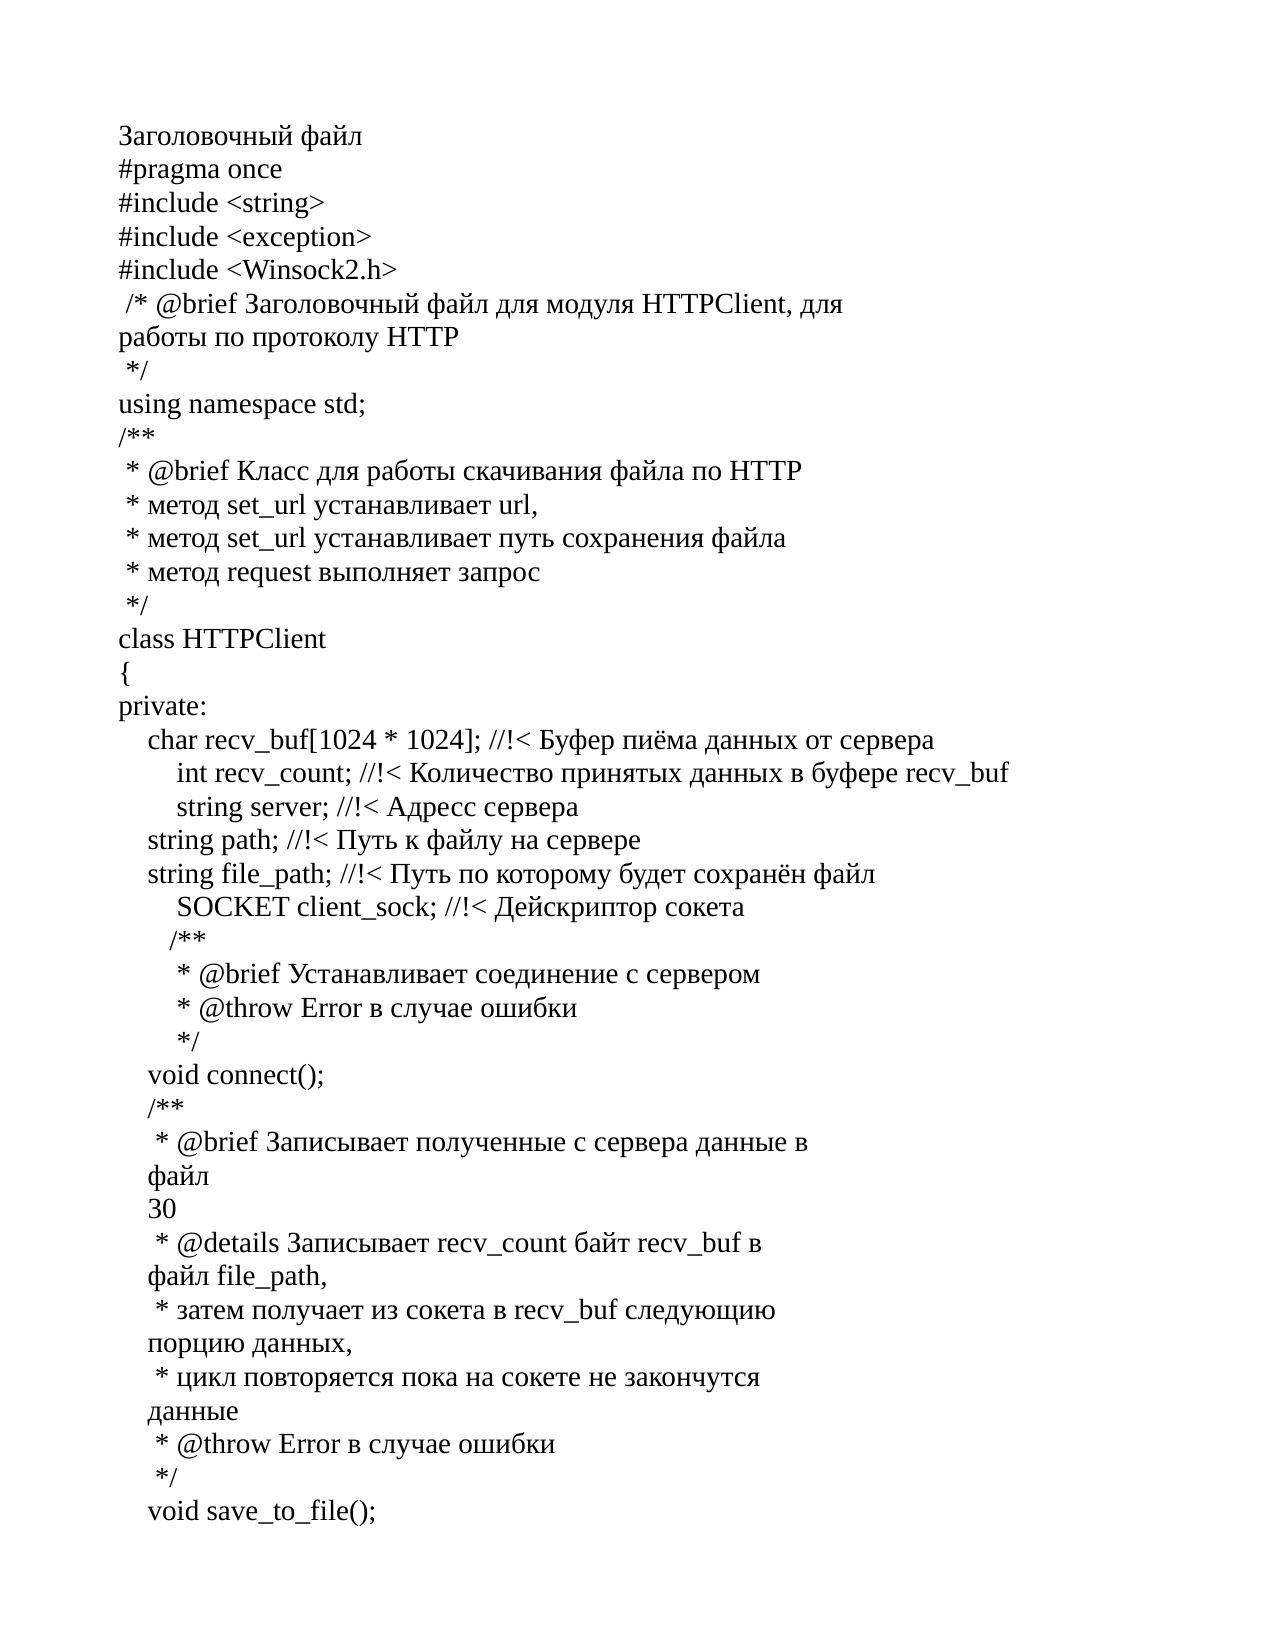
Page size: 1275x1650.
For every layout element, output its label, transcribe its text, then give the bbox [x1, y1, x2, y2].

text /** [118, 923, 1157, 957]
text * @throw Error в случае ошибки [118, 990, 1157, 1024]
text void connect(); [118, 1057, 1157, 1091]
text string server; //!< Адресс сервера [118, 789, 1157, 822]
text /** [118, 1091, 1157, 1124]
text файл file_path, [118, 1258, 1157, 1292]
text * @throw Error в случае ошибки [118, 1426, 1157, 1460]
text */ [118, 1460, 1157, 1493]
text #include <exception> [118, 219, 1157, 252]
text Заголовочный файл [118, 118, 1157, 152]
text * цикл повторяется пока на сокете не закончутся [118, 1359, 1157, 1393]
text * @brief Записывает полученные с сервера данные в [118, 1124, 1157, 1158]
text * @details Записывает recv_count байт recv_buf в [118, 1225, 1157, 1258]
text * метод request выполняет запрос [118, 554, 1157, 588]
text * @brief Устанавливает соединение с сервером [118, 957, 1157, 990]
text void save_to_file(); [118, 1493, 1157, 1527]
text работы по протоколу HTTP [118, 319, 1157, 353]
text * @brief Класс для работы cкачивания файла по HTTP [118, 453, 1157, 487]
text int recv_count; //!< Количество принятых данных в буфере recv_buf [118, 755, 1157, 789]
text class HTTPClient [118, 621, 1157, 655]
text */ [118, 353, 1157, 386]
text файл [118, 1158, 1157, 1191]
text данные [118, 1393, 1157, 1426]
text char recv_buf[1024 * 1024]; //!< Буфер пиёма данных от сервера [118, 722, 1157, 755]
text порцию данных, [118, 1326, 1157, 1359]
text string file_path; //!< Путь по которому будет сохранён файл [118, 856, 1157, 889]
text SOCKET client_sock; //!< Дейскриптор сокета [118, 889, 1157, 923]
text * метод set_url устанавливает путь сохранения файла [118, 521, 1157, 554]
text { [118, 655, 1157, 688]
text /* @brief Заголовочный файл для модуля HTTPClient, для [118, 286, 1157, 319]
text #pragma once [118, 152, 1157, 185]
text 30 [118, 1191, 1157, 1225]
text */ [118, 1024, 1157, 1057]
text private: [118, 688, 1157, 722]
text #include <string> [118, 185, 1157, 219]
text * затем получает из сокета в recv_buf следующию [118, 1292, 1157, 1326]
text */ [118, 588, 1157, 621]
text string path; //!< Путь к файлу на сервере [118, 822, 1157, 856]
text * метод set_url устанавливает url, [118, 487, 1157, 521]
text using namespace std; [118, 386, 1157, 420]
text #include <Winsock2.h> [118, 252, 1157, 286]
text /** [118, 420, 1157, 453]
